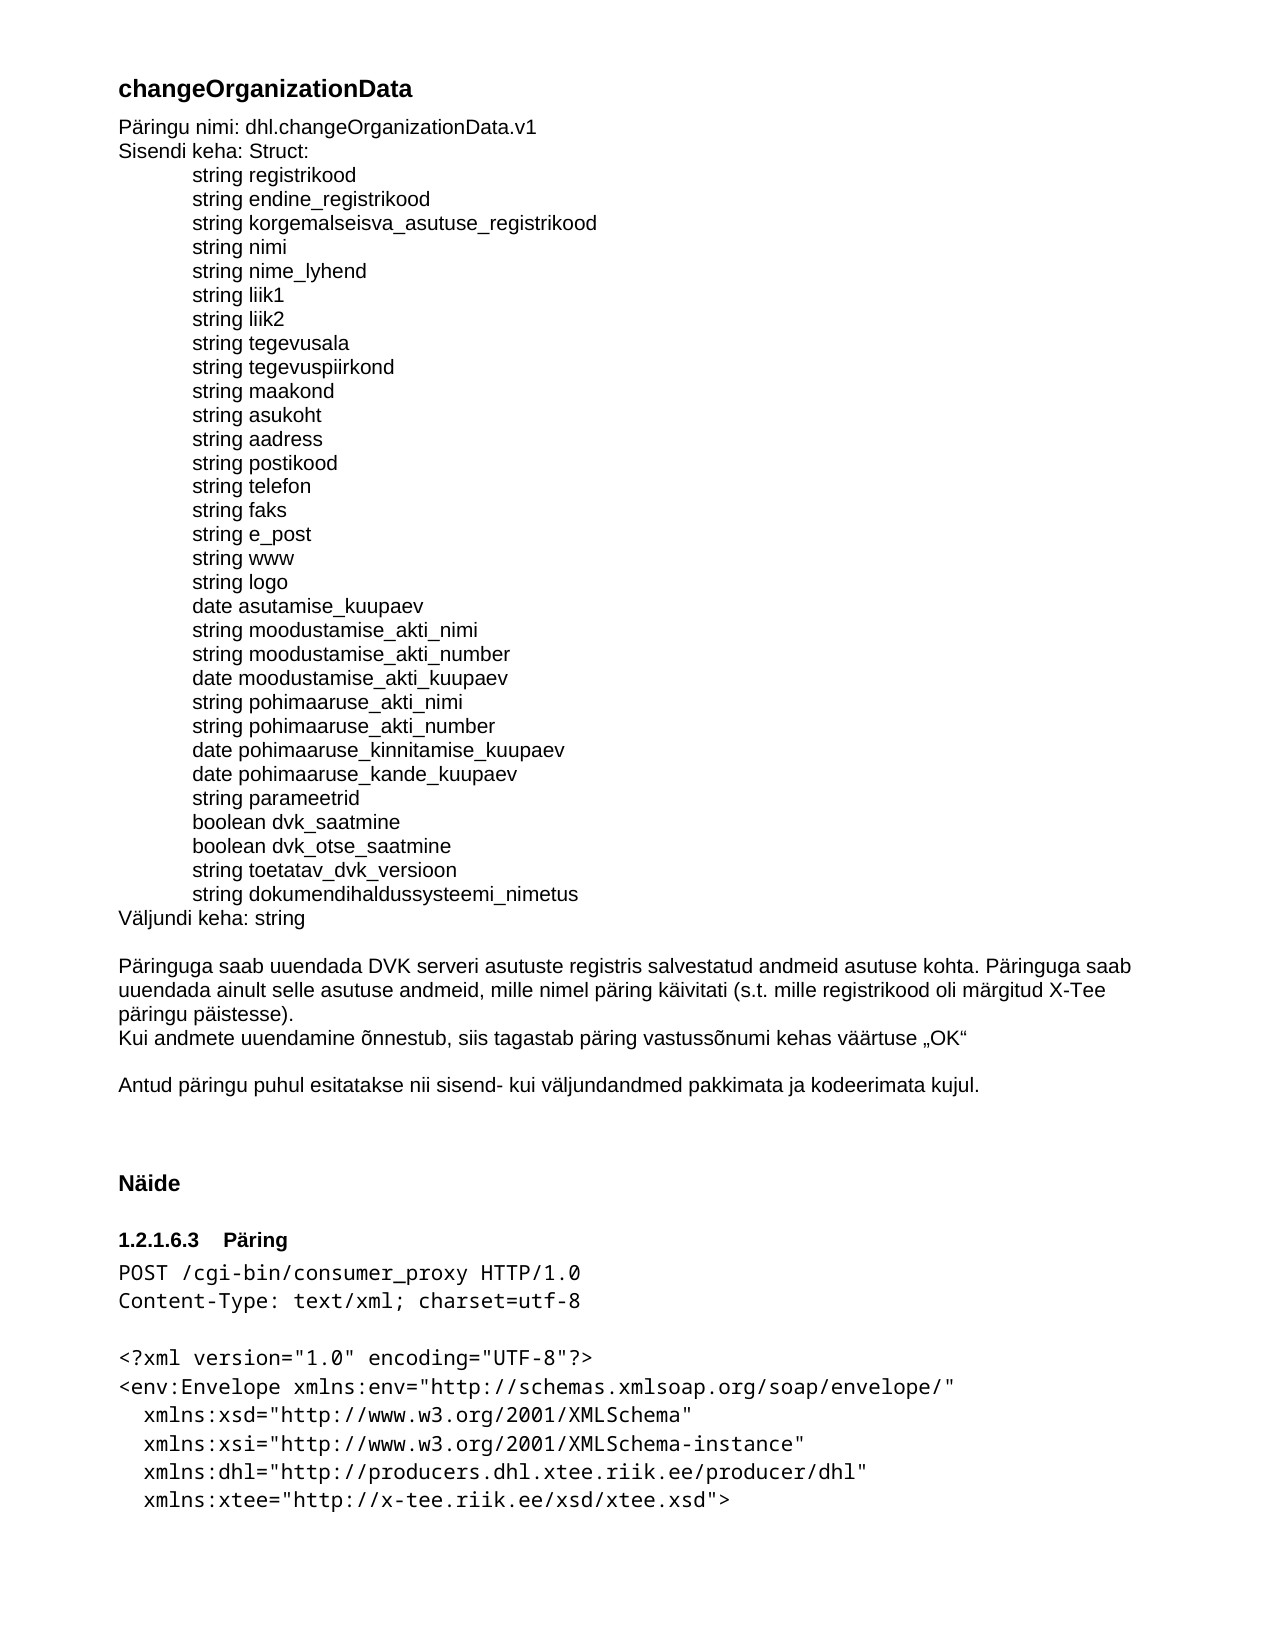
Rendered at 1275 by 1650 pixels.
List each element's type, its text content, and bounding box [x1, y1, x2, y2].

text Antud päringu puhul esitatakse nii sisend- kui väljundandmed pakkimata ja kodeerimata kujul. [118, 1073, 1157, 1097]
text Kui andmete uuendamine õnnestub, siis tagastab päring vastussõnumi kehas väärtuse „OK“ [118, 1025, 1157, 1049]
text string liik2 [118, 307, 1157, 331]
text xmlns:xsi="http://www.w3.org/2001/XMLSchema-instance" [118, 1429, 1157, 1457]
text xmlns:xsd="http://www.w3.org/2001/XMLSchema" [118, 1400, 1157, 1429]
text Päringuga saab uuendada DVK serveri asutuste registris salvestatud andmeid asutuse kohta. Päringuga saab uuendada ainult selle asutuse andmeid, mille nimel päring käivitati (s.t. mille registrikood oli märgitud X-Tee päringu päistesse). [118, 953, 1157, 1025]
text string e_post [118, 522, 1157, 546]
text POST /cgi-bin/consumer_proxy HTTP/1.0 [118, 1258, 1157, 1286]
text string tegevusala [118, 331, 1157, 354]
text <env:Envelope xmlns:env="http://schemas.xmlsoap.org/soap/envelope/" [118, 1372, 1157, 1400]
text string parameetrid [118, 786, 1157, 810]
text string pohimaaruse_akti_nimi [118, 690, 1157, 714]
text boolean dvk_saatmine [118, 810, 1157, 834]
text Content-Type: text/xml; charset=utf-8 [118, 1286, 1157, 1315]
text Sisendi keha: Struct: [118, 139, 1157, 163]
subtitle Päring [118, 1228, 1157, 1252]
text date pohimaaruse_kande_kuupaev [118, 762, 1157, 786]
text string nime_lyhend [118, 259, 1157, 283]
subtitle changeOrganizationData [118, 74, 1157, 102]
text string maakond [118, 378, 1157, 402]
text string registrikood [118, 163, 1157, 187]
text Väljundi keha: string [118, 906, 1157, 929]
text xmlns:xtee="http://x-tee.riik.ee/xsd/xtee.xsd"> [118, 1486, 1157, 1514]
text string endine_registrikood [118, 187, 1157, 211]
text string postikood [118, 450, 1157, 474]
text string liik1 [118, 283, 1157, 307]
text date pohimaaruse_kinnitamise_kuupaev [118, 738, 1157, 762]
text string telefon [118, 474, 1157, 498]
text string nimi [118, 235, 1157, 259]
text string moodustamise_akti_number [118, 642, 1157, 666]
text string asukoht [118, 402, 1157, 426]
text string pohimaaruse_akti_number [118, 714, 1157, 738]
text string aadress [118, 426, 1157, 450]
text Päringu nimi: dhl.changeOrganizationData.v1 [118, 115, 1157, 139]
text string moodustamise_akti_nimi [118, 618, 1157, 642]
text xmlns:dhl="http://producers.dhl.xtee.riik.ee/producer/dhl" [118, 1457, 1157, 1486]
text date moodustamise_akti_kuupaev [118, 666, 1157, 690]
text string toetatav_dvk_versioon [118, 858, 1157, 882]
text string korgemalseisva_asutuse_registrikood [118, 211, 1157, 235]
text string faks [118, 498, 1157, 522]
text string www [118, 546, 1157, 570]
text boolean dvk_otse_saatmine [118, 834, 1157, 858]
subtitle Näide [118, 1170, 1157, 1197]
text string tegevuspiirkond [118, 354, 1157, 378]
text date asutamise_kuupaev [118, 594, 1157, 618]
text string dokumendihaldussysteemi_nimetus [118, 882, 1157, 906]
text <?xml version="1.0" encoding="UTF-8"?> [118, 1343, 1157, 1372]
text string logo [118, 570, 1157, 594]
